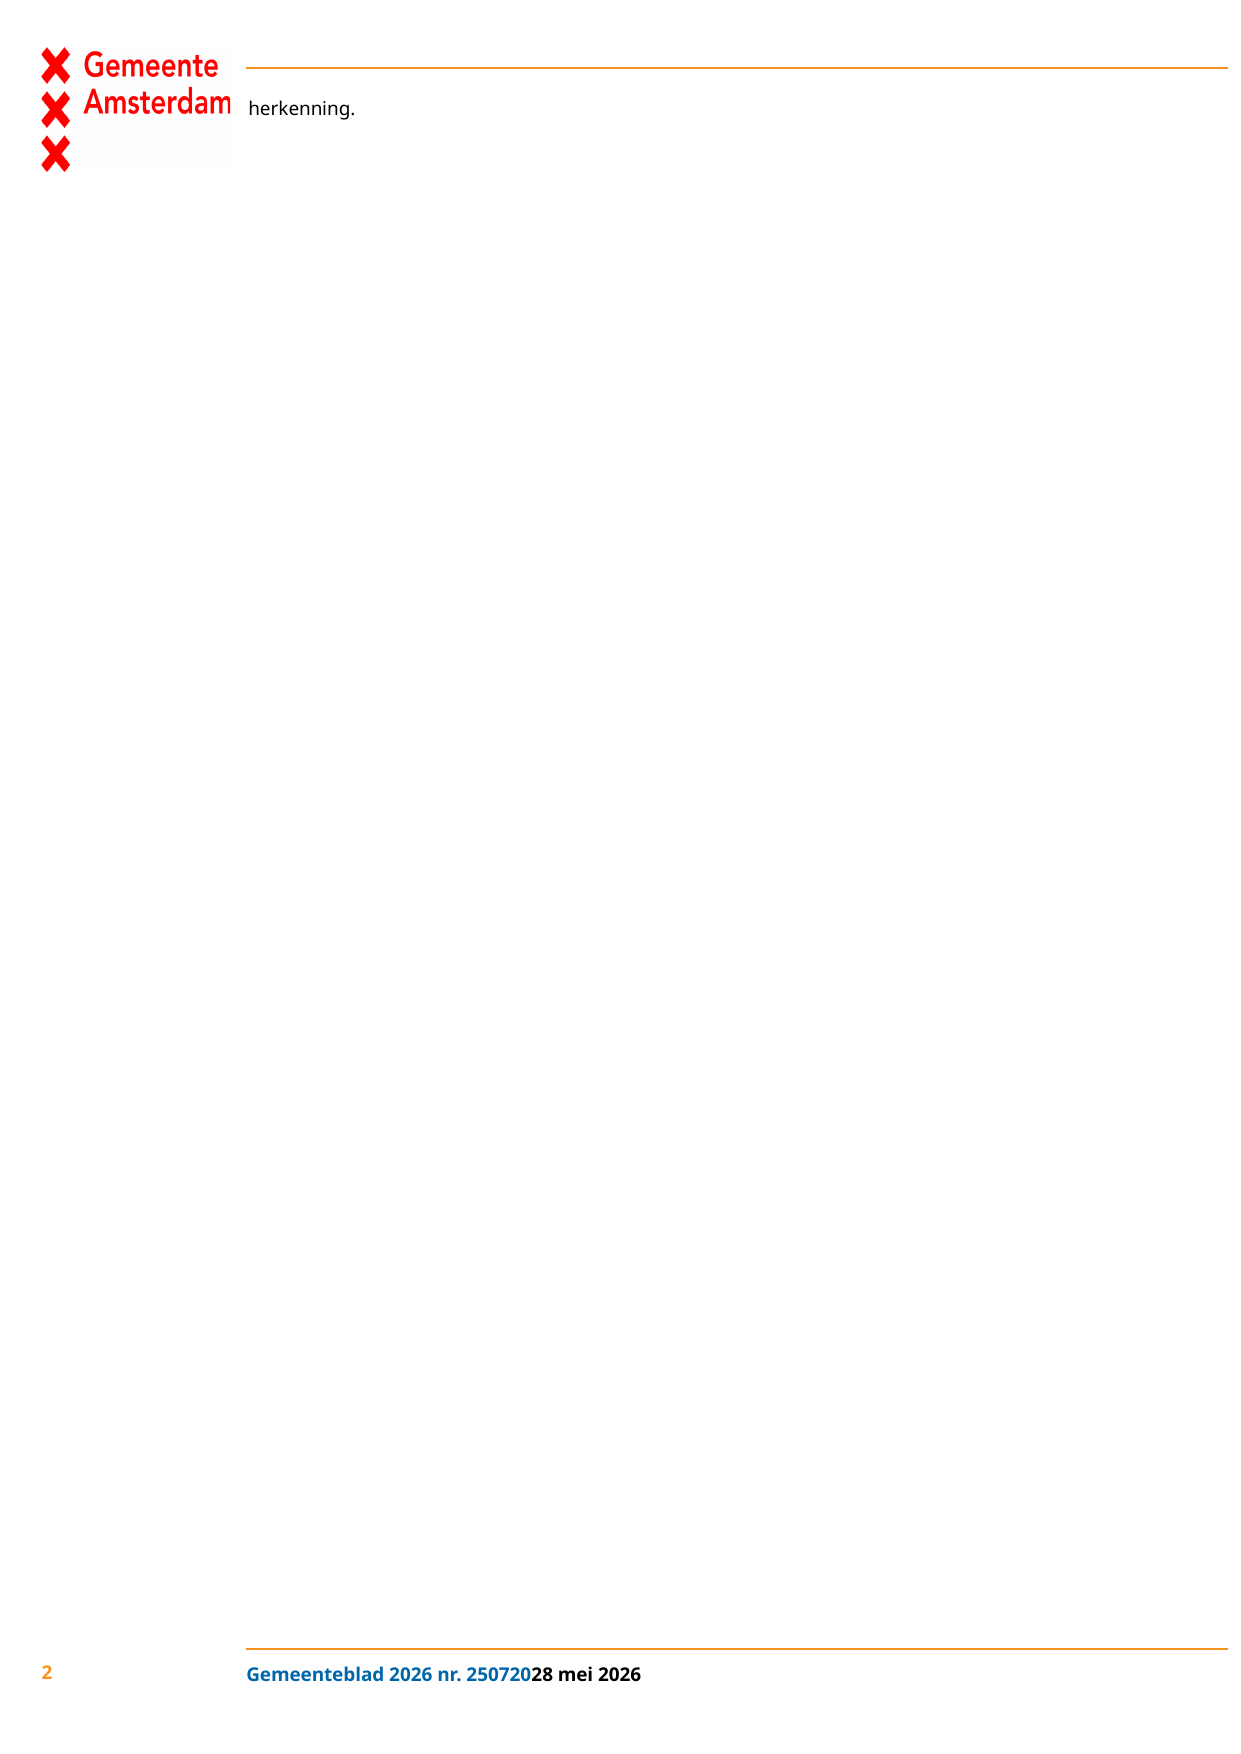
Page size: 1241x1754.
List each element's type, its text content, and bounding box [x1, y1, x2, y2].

picture [41, 47, 231, 172]
text herkenning. [248, 95, 1152, 121]
